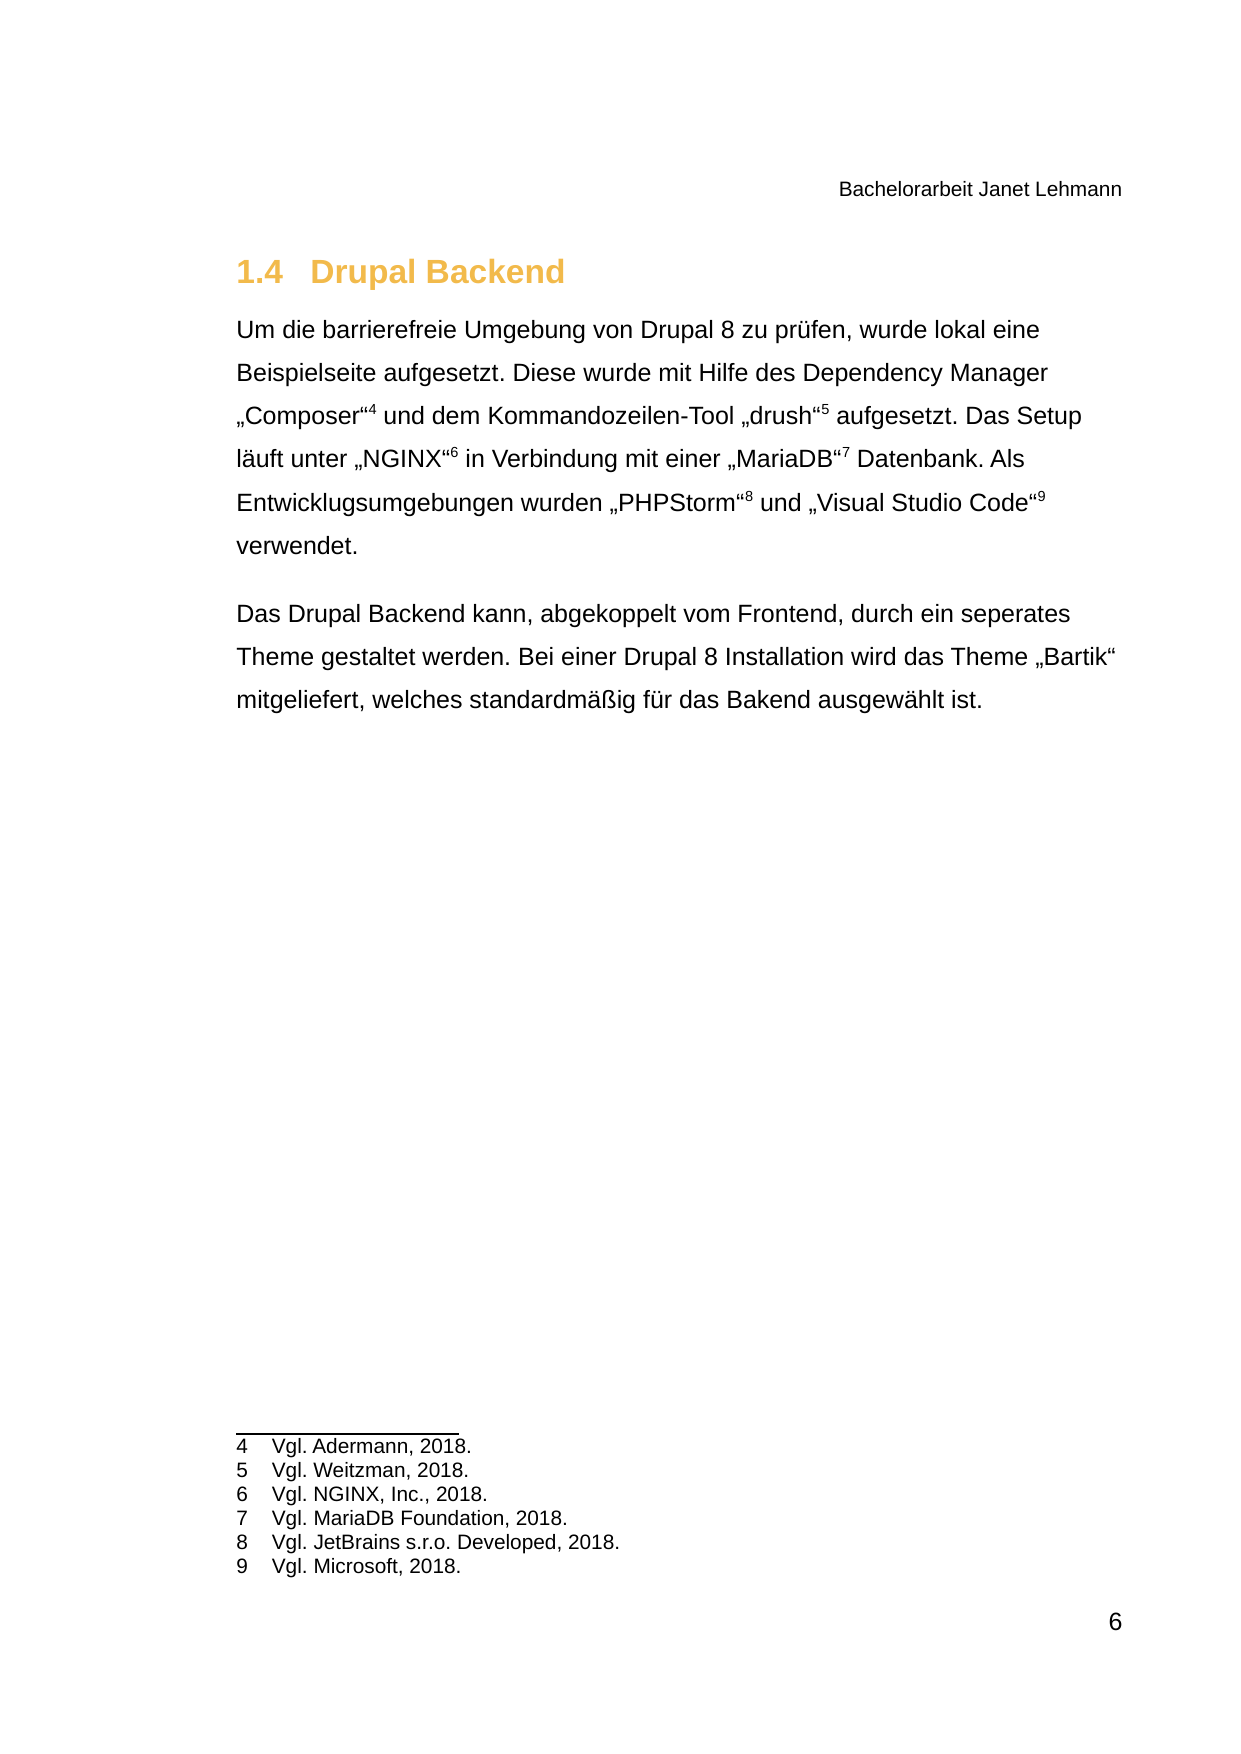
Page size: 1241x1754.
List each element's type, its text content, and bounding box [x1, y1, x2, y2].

text Vgl. NGINX, Inc., 2018. [236, 1482, 1122, 1506]
subtitle Drupal Backend [236, 251, 1122, 290]
text Vgl. JetBrains s.r.o. Developed, 2018. [236, 1530, 1122, 1554]
text Um die barrierefreie Umgebung von Drupal 8 zu prüfen, wurde lokal eine Beispielseite aufgesetzt. Diese wurde mit Hilfe des Dependency Manager „Composer“ und dem Kommandozeilen-Tool „drush“ aufgesetzt. Das Setup läuft unter „NGINX“ in Verbindung mit einer „MariaDB“ Datenbank. Als Entwicklugsumgebungen wurden „PHPStorm“ und „Visual Studio Code“ verwendet. [236, 315, 1122, 559]
text Vgl. Adermann, 2018. [236, 1434, 1122, 1458]
text Vgl. Weitzman, 2018. [236, 1458, 1122, 1482]
text Vgl. MariaDB Foundation, 2018. [236, 1506, 1122, 1530]
text Das Drupal Backend kann, abgekoppelt vom Frontend, durch ein seperates Theme gestaltet werden. Bei einer Drupal 8 Installation wird das Theme „Bartik“ mitgeliefert, welches standardmäßig für das Bakend ausgewählt ist. [236, 598, 1122, 713]
text Vgl. Microsoft, 2018. [236, 1554, 1122, 1578]
